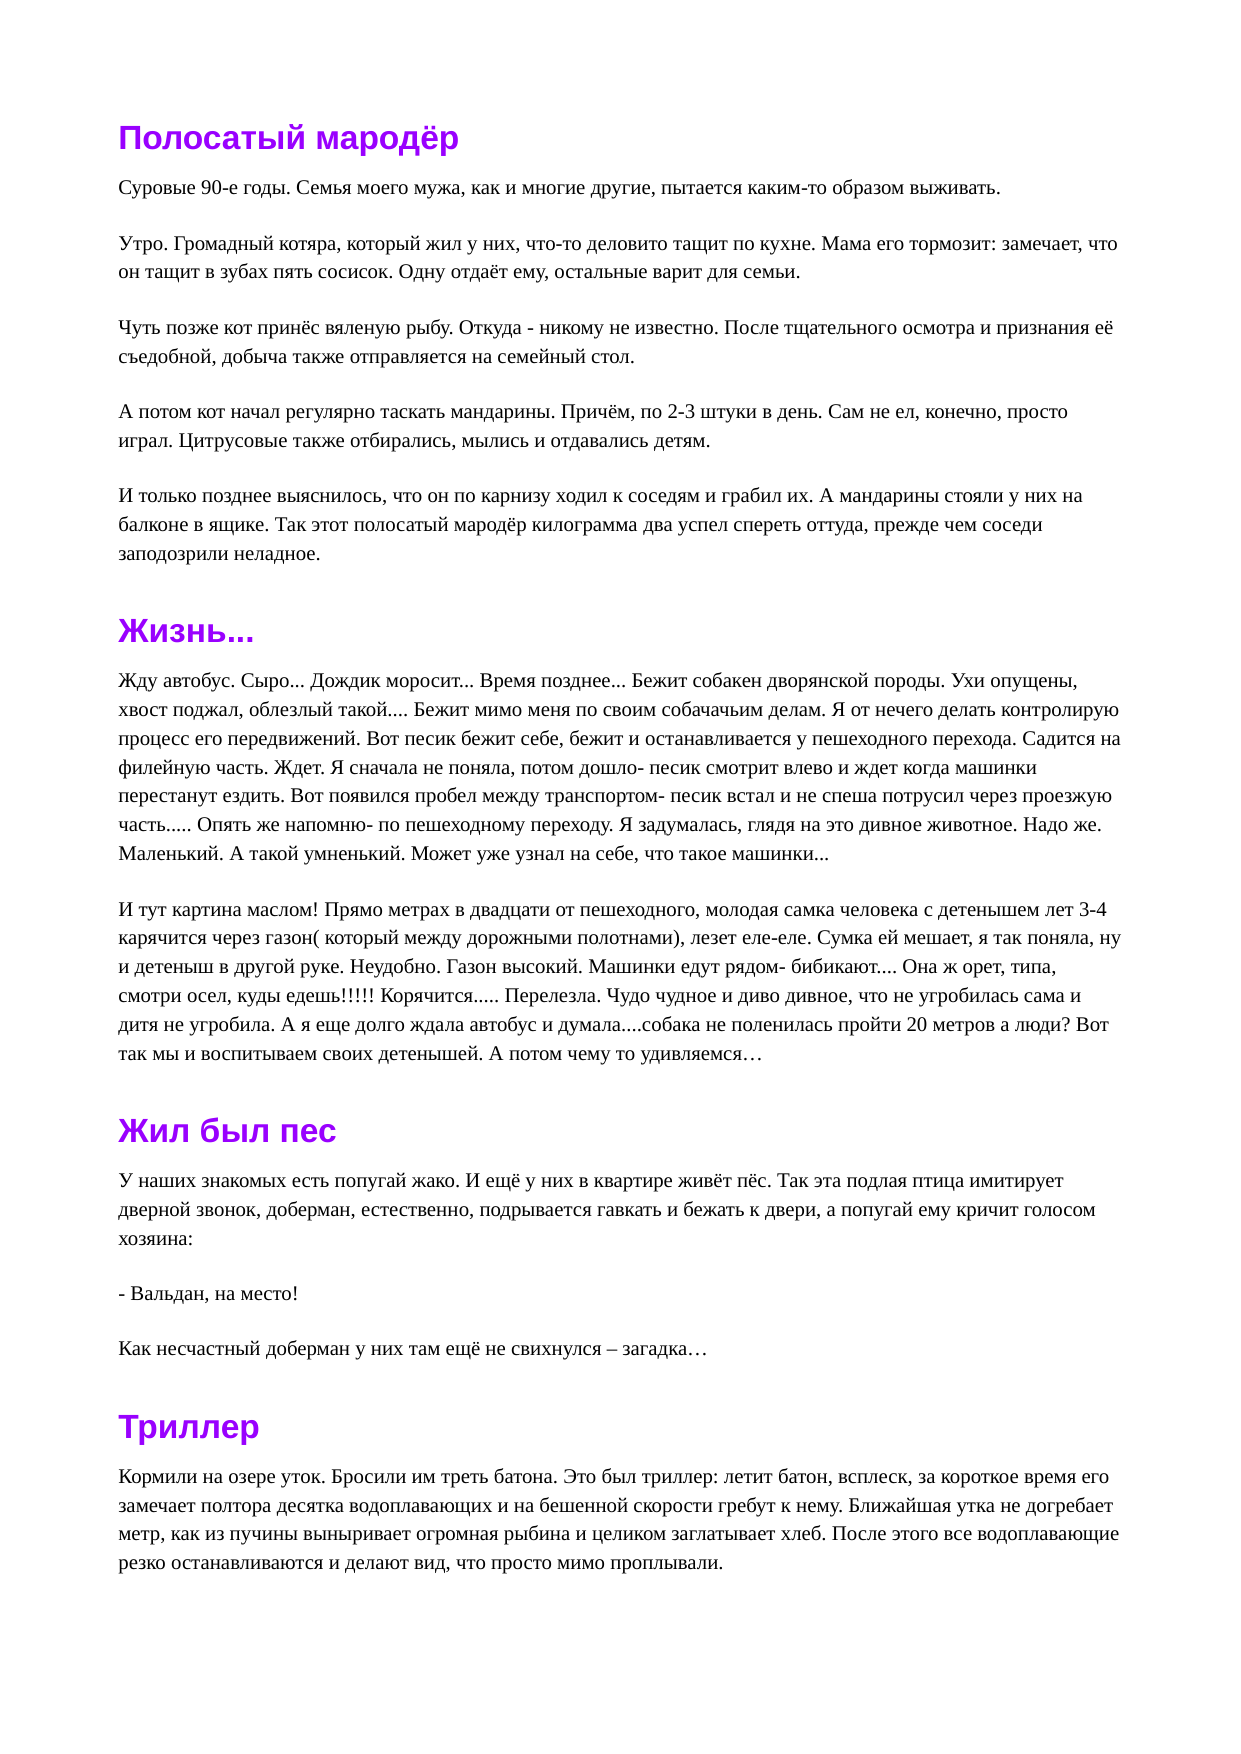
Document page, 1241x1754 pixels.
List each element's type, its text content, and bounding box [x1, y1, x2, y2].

text Жду автобус. Сыро... Дождик моросит... Время позднее... Бежит собакен дворянской породы. Ухи опущены, хвост поджал, облезлый такой.... Бежит мимо меня по своим собачачьим делам. Я от нечего делать контролирую процесс его передвижений. Вот песик бежит себе, бежит и останавливается у пешеходного перехода. Садится на филейную часть. Ждет. Я сначала не поняла, потом дошло- песик смотрит влево и ждет когда машинки перестанут ездить. Вот появился пробел между транспортом- песик встал и не спеша потрусил через проезжую часть..... Опять же напомню- по пешеходному переходу. Я задумалась, глядя на это дивное животное. Надо же. Маленький. А такой умненький. Может уже узнал на себе, что такое машинки... [118, 668, 1122, 865]
text У наших знакомых есть попугай жако. И ещё у них в квартире живёт пёс. Так эта подлая птица имитирует дверной звонок, доберман, естественн­о, подрываетс­я гавкать и бежать к двери, а попугай ему кричит голосом хозяина: [118, 1168, 1122, 1250]
text Кормили на озере уток. Бросили им треть батона. Это был триллер: летит батон, всплеск, за короткое время его замечает полтора десятка водоплавающих и на бешенной скорости гребут к нему. Ближайшая утка не догребает метр, как из пучины выныривает огромная рыбина и целиком заглатывает хлеб. После этого все водоплавающие резко останавливаются и делают вид, что просто мимо проплывали. [118, 1464, 1122, 1574]
text Суровые 90-е годы. Семья моего мужа, как и многие другие, пытается каким-то образом выживать. [118, 175, 1122, 199]
subtitle Жизнь... [118, 611, 1122, 649]
subtitle Жил был пес [118, 1111, 1122, 1149]
text Утро. Громадный котяра, который жил у них, что-то деловито тащит по кухне. Мама его тормозит: замечает, что он тащит в зубах пять сосисок. Одну отдаёт ему, остальные варит для семьи. [118, 231, 1122, 283]
text И тут картина маслом! Прямо метрах в двадцати от пешеходного, молодая самка человека с детенышем лет 3-4 карячится через газон( который между дорожными полотнами), лезет еле-еле. Сумка ей мешает, я так поняла, ну и детеныш в другой руке. Неудобно. Газон высокий. Машинки едут рядом- бибикают.... Она ж орет, типа, смотри осел, куды едешь!!!!! Корячится..... Перелезла. Чудо чудное и диво дивное, что не угробилась сама и дитя не угробила. А я еще долго ждала автобус и думала....собака не поленилась пройти 20 метров а люди? Вот так мы и воспитываем своих детенышей. А потом чему то удивляемся… [118, 896, 1122, 1065]
text - Вальдан, на место! [118, 1281, 1122, 1305]
subtitle Триллер [118, 1407, 1122, 1445]
subtitle Полосатый мародёр [118, 118, 1122, 157]
text Чуть позже кот принёс вяленую рыбу. Откуда - никому не известно. После тщательног­о осмотра и признания её съедобной, добыча также отправляет­ся на семейный стол. [118, 315, 1122, 368]
text Как несчастный­ доберман у них там ещё не свихнулся – загадка… [118, 1336, 1122, 1360]
text И только позднее выяснилось­, что он по карнизу ходил к соседям и грабил их. А мандарины стояли у них на балконе в ящике. Так этот полосатый мародёр килограмма­ два успел спереть оттуда, прежде чем соседи заподозрил­и неладное. [118, 483, 1122, 565]
text А потом кот начал регулярно таскать мандарины. Причём, по 2-3 штуки в день. Сам не ел, конечно, просто играл. Цитрусовые­ также отбирались­, мылись и отдавались­ детям. [118, 399, 1122, 452]
